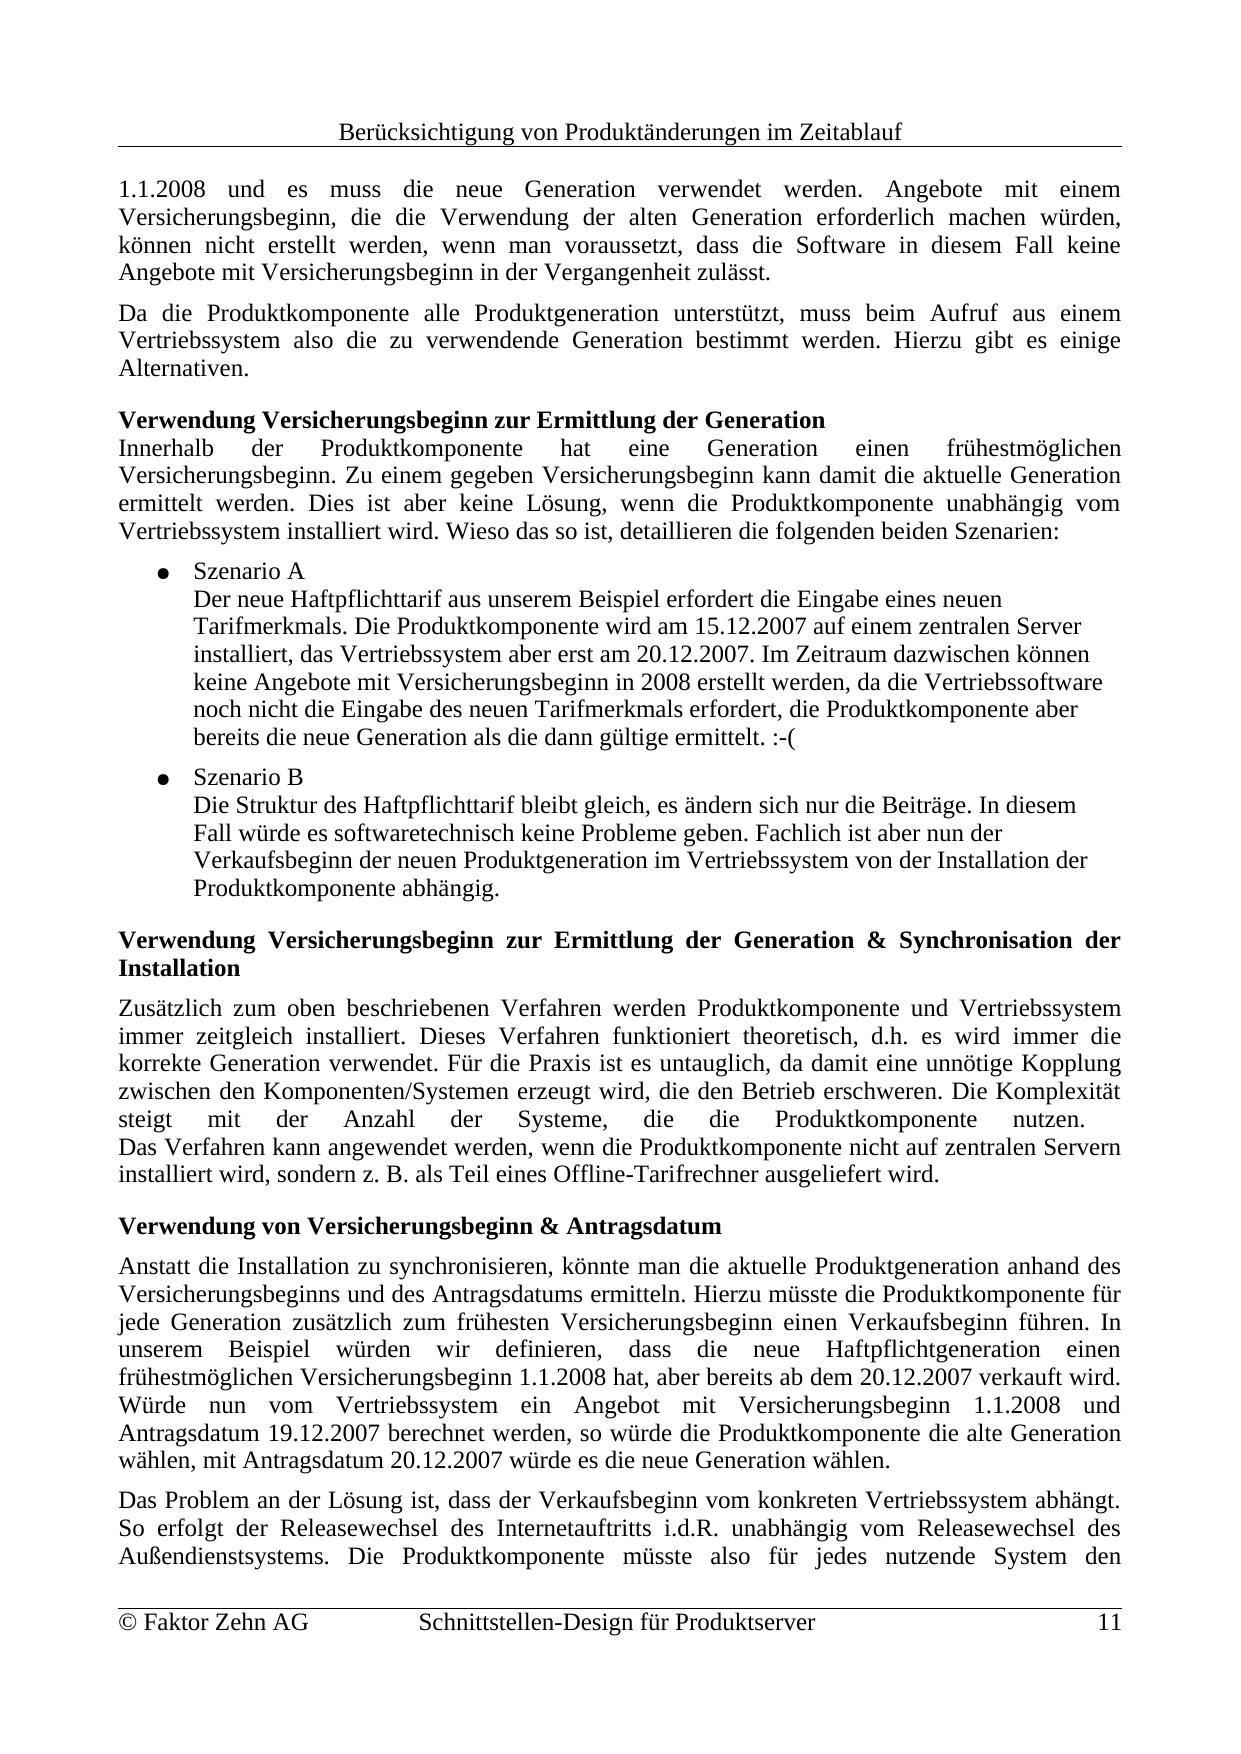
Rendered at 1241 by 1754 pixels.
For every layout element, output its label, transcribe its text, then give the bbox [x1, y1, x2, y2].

list Szenario A Der neue Haftpflichttarif aus unserem Beispiel erfordert die Eingabe eines neuen Tarifmerkmals. Die Produktkomponente wird am 15.12.2007 auf einem zentralen Server installiert, das Vertriebssystem aber erst am 20.12.2007. Im Zeitraum dazwischen können keine Angebote mit Versicherungsbeginn in 2008 erstellt werden, da die Vertriebssoftware noch nicht die Eingabe des neuen Tarifmerkmals erfordert, die Produktkomponente aber bereits die neue Generation als die dann gültige ermittelt. :-( [156, 557, 1122, 751]
text Verwendung von Versicherungsbeginn & Antragsdatum [118, 1212, 1122, 1240]
text Innerhalb der Produktkomponente hat eine Generation einen frühestmöglichen Versicherungsbeginn. Zu einem gegeben Versicherungsbeginn kann damit die aktuelle Generation ermittelt werden. Dies ist aber keine Lösung, wenn die Produktkomponente unabhängig vom Vertriebssystem installiert wird. Wieso das so ist, detaillieren die folgenden beiden Szenarien: [118, 434, 1122, 544]
text Da die Produktkomponente alle Produktgeneration unterstützt, muss beim Aufruf aus einem Vertriebssystem also die zu verwendende Generation bestimmt werden. Hierzu gibt es einige Alternativen. [118, 299, 1122, 382]
text 1.1.2008 und es muss die neue Generation verwendet werden. Angebote mit einem Versicherungsbeginn, die die Verwendung der alten Generation erforderlich machen würden, können nicht erstellt werden, wenn man voraussetzt, dass die Software in diesem Fall keine Angebote mit Versicherungsbeginn in der Vergangenheit zulässt. [118, 175, 1122, 286]
text Zusätzlich zum oben beschriebenen Verfahren werden Produktkomponente und Vertriebssystem immer zeitgleich installiert. Dieses Verfahren funktioniert theoretisch, d.h. es wird immer die korrekte Generation verwendet. Für die Praxis ist es untauglich, da damit eine unnötige Kopplung zwischen den Komponenten/Systemen erzeugt wird, die den Betrieb erschweren. Die Komplexität steigt mit der Anzahl der Systeme, die die Produktkomponente nutzen. Das Verfahren kann angewendet werden, wenn die Produktkomponente nicht auf zentralen Servern installiert wird, sondern z. B. als Teil eines Offline-Tarifrechner ausgeliefert wird. [118, 994, 1122, 1188]
text Verwendung Versicherungsbeginn zur Ermittlung der Generation [118, 406, 1122, 434]
text Verwendung Versicherungsbeginn zur Ermittlung der Generation & Synchronisation der Installation [118, 926, 1122, 982]
text Anstatt die Installation zu synchronisieren, könnte man die aktuelle Produktgeneration anhand des Versicherungsbeginns und des Antragsdatums ermitteln. Hierzu müsste die Produktkomponente für jede Generation zusätzlich zum frühesten Versicherungsbeginn einen Verkaufsbeginn führen. In unserem Beispiel würden wir definieren, dass die neue Haftpflichtgeneration einen frühestmöglichen Versicherungsbeginn 1.1.2008 hat, aber bereits ab dem 20.12.2007 verkauft wird. Würde nun vom Vertriebssystem ein Angebot mit Versicherungsbeginn 1.1.2008 und Antragsdatum 19.12.2007 berechnet werden, so würde die Produktkomponente die alte Generation wählen, mit Antragsdatum 20.12.2007 würde es die neue Generation wählen. [118, 1252, 1122, 1474]
list Szenario B Die Struktur des Haftpflichttarif bleibt gleich, es ändern sich nur die Beiträge. In diesem Fall würde es softwaretechnisch keine Probleme geben. Fachlich ist aber nun der Verkaufsbeginn der neuen Produktgeneration im Vertriebssystem von der Installation der Produktkomponente abhängig. [156, 763, 1122, 902]
text Das Problem an der Lösung ist, dass der Verkaufsbeginn vom konkreten Vertriebssystem abhängt. So erfolgt der Releasewechsel des Internetauftritts i.d.R. unabhängig vom Releasewechsel des Außendienstsystems. Die Produktkomponente müsste also für jedes nutzende System den [118, 1487, 1122, 1570]
